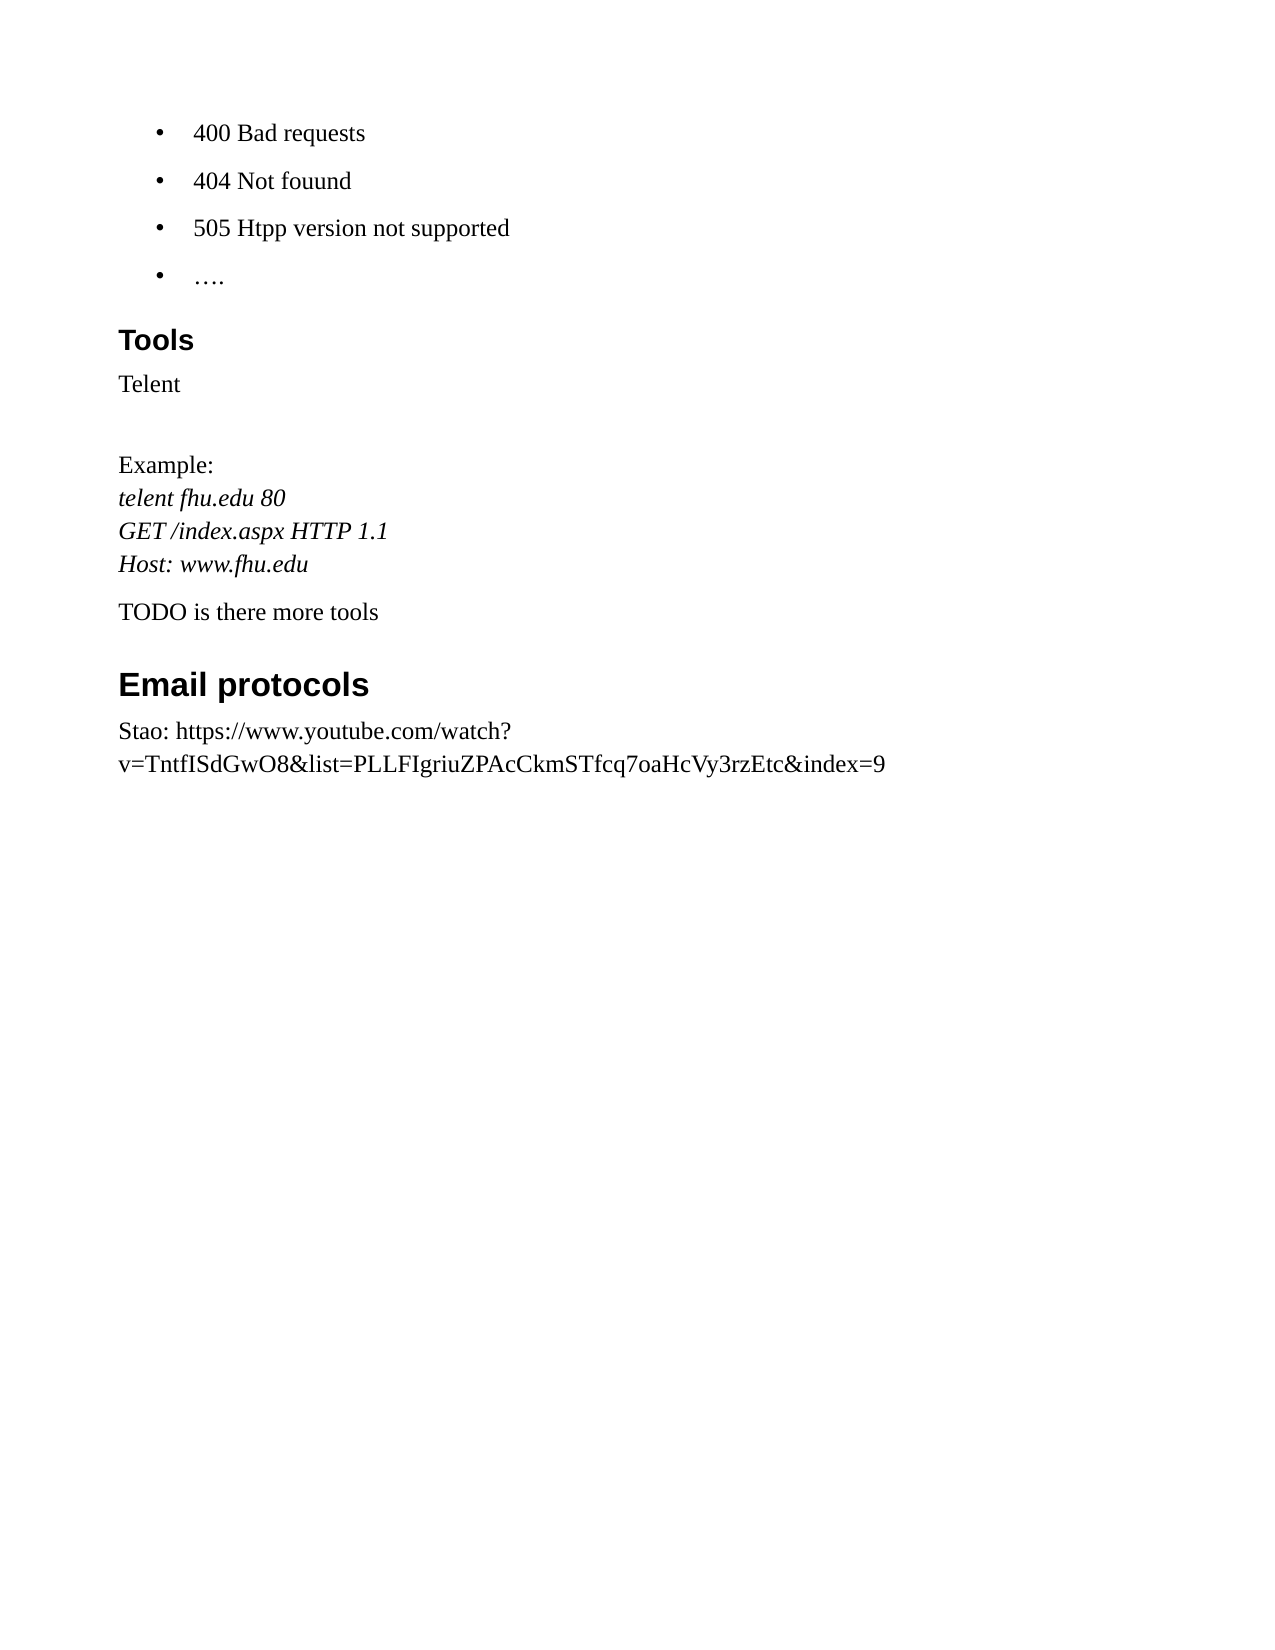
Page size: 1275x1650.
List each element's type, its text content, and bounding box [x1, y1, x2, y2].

text Stao: https://www.youtube.com/watch?v=TntfISdGwO8&list=PLLFIgriuZPAcCkmSTfcq7oaHcVy3rzEtc&index=9 [118, 716, 1157, 778]
list 505 Htpp version not supported [156, 213, 1157, 242]
text Example: telent fhu.edu 80 GET /index.aspx HTTP 1.1 Host: www.fhu.edu [118, 417, 1157, 578]
subtitle Tools [118, 323, 1157, 357]
list 404 Not fouund [156, 166, 1157, 194]
subtitle Email protocols [118, 665, 1157, 704]
text Telent [118, 369, 1157, 398]
list 400 Bad requests [156, 118, 1157, 147]
text TODO is there more tools [118, 597, 1157, 625]
list …. [156, 261, 1157, 290]
